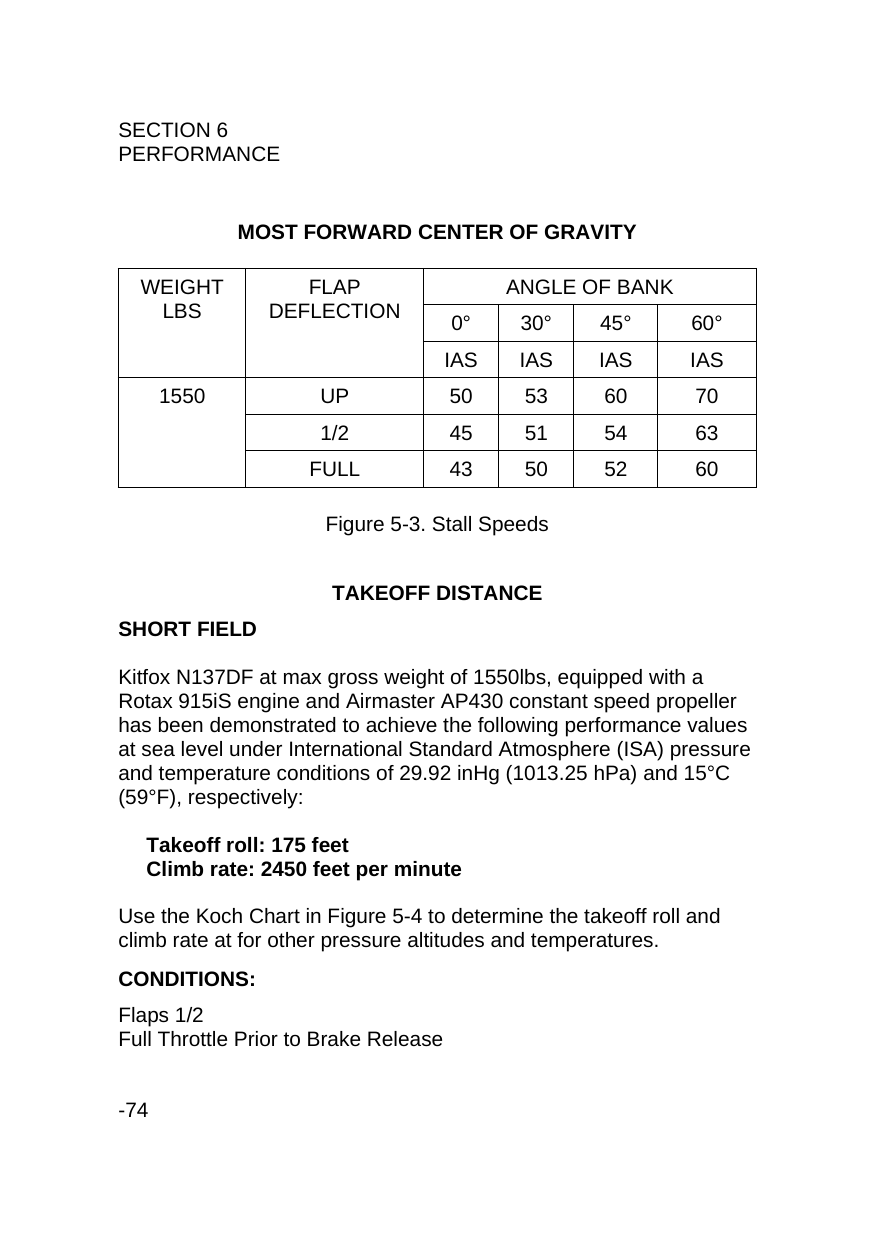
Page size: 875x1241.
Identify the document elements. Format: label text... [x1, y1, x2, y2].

table_cell 0° [424, 305, 498, 341]
table_header ANGLE OF BANK [424, 269, 756, 304]
text Climb rate: 2450 feet per minute [146, 856, 756, 880]
table_cell 53 [499, 378, 573, 414]
table_cell 45° [574, 305, 657, 341]
table_cell 60 [574, 378, 657, 414]
table_cell IAS [658, 342, 756, 377]
table_cell 54 [574, 415, 657, 450]
subtitle TAKEOFF DISTANCE [118, 580, 756, 604]
table_cell 51 [499, 415, 573, 450]
table_cell 45 [424, 415, 498, 450]
table_cell 60° [658, 305, 756, 341]
table_cell IAS [424, 342, 498, 377]
table_cell IAS [574, 342, 657, 377]
table_cell 52 [574, 451, 657, 487]
text SHORT FIELD [118, 617, 756, 641]
table_cell 50 [424, 378, 498, 414]
text Flaps 1/2 [118, 1003, 756, 1027]
table_header FLAP DEFLECTION [246, 269, 423, 377]
text MOST FORWARD CENTER OF GRAVITY [118, 220, 756, 244]
table_cell 1550 [119, 378, 245, 487]
table_cell 30° [499, 305, 573, 341]
table_cell 43 [424, 451, 498, 487]
table_cell FULL [246, 451, 423, 487]
text Takeoff roll: 175 feet [146, 832, 756, 856]
table_cell IAS [499, 342, 573, 377]
table_header WEIGHT LBS [119, 269, 245, 377]
text Full Throttle Prior to Brake Release [118, 1027, 756, 1051]
text Kitfox N137DF at max gross weight of 1550lbs, equipped with a Rotax 915iS engine and Airmaster AP430 constant speed propeller has been demonstrated to achieve the following performance values at sea level under International Standard Atmosphere (ISA) pressure and temperature conditions of 29.92 inHg (1013.25 hPa) and 15°C (59°F), respectively: [118, 665, 756, 808]
table_cell 60 [658, 451, 756, 487]
table_cell 70 [658, 378, 756, 414]
table_cell UP [246, 378, 423, 414]
table_cell 63 [658, 415, 756, 450]
text Figure 5-3. Stall Speeds [118, 512, 756, 536]
table_cell 50 [499, 451, 573, 487]
subtitle CONDITIONS: [118, 967, 756, 991]
table_cell 1/2 [246, 415, 423, 450]
text Use the Koch Chart in Figure 5-4 to determine the takeoff roll and climb rate at for other pressure altitudes and temperatures. [118, 904, 756, 952]
